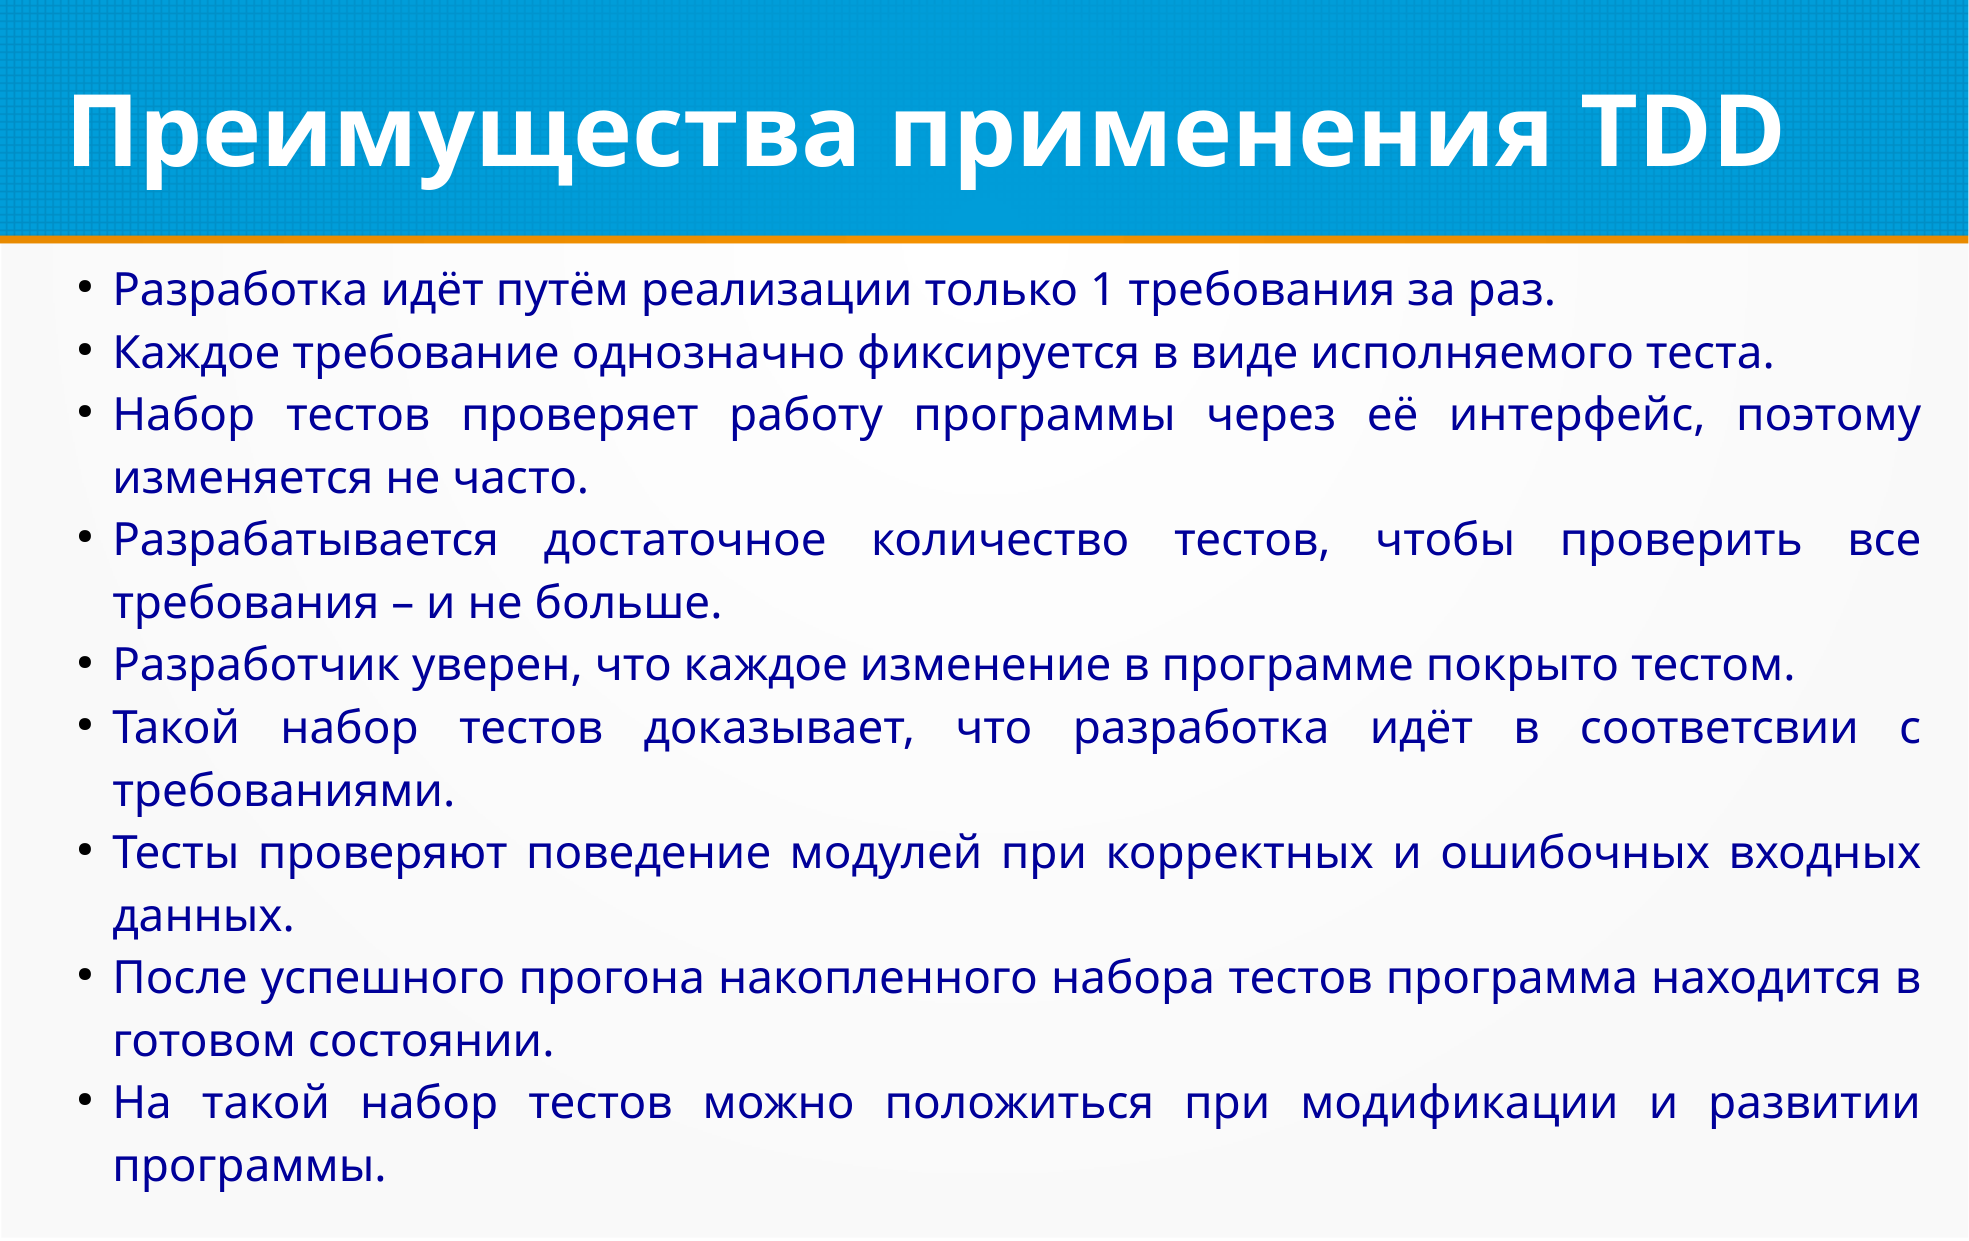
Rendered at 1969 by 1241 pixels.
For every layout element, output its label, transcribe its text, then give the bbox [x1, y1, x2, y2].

text_box Преимущества применения TDD [59, 55, 1902, 200]
picture [0, 236, 1969, 1241]
text_box Разработка идёт путём реализации только 1 требования за раз. Каждое требование однозначно фиксируется в виде исполняемого теста. Набор тестов проверяет работу программы через её интерфейс, поэтому изменяется не часто. Разрабатывается достаточное количество тестов, чтобы проверить все требования – и не больше. Разработчик уверен, что каждое изменение в программе покрыто тестом. Такой набор тестов доказывает, что разработка идёт в соответсвии с требованиями. Тесты проверяют поведение модулей при корректных и ошибочных входных данных. После успешного прогона накопленного набора тестов программа находится в готовом состоянии. На такой набор тестов можно положиться при модификации и развитии программы. [70, 250, 1929, 1199]
